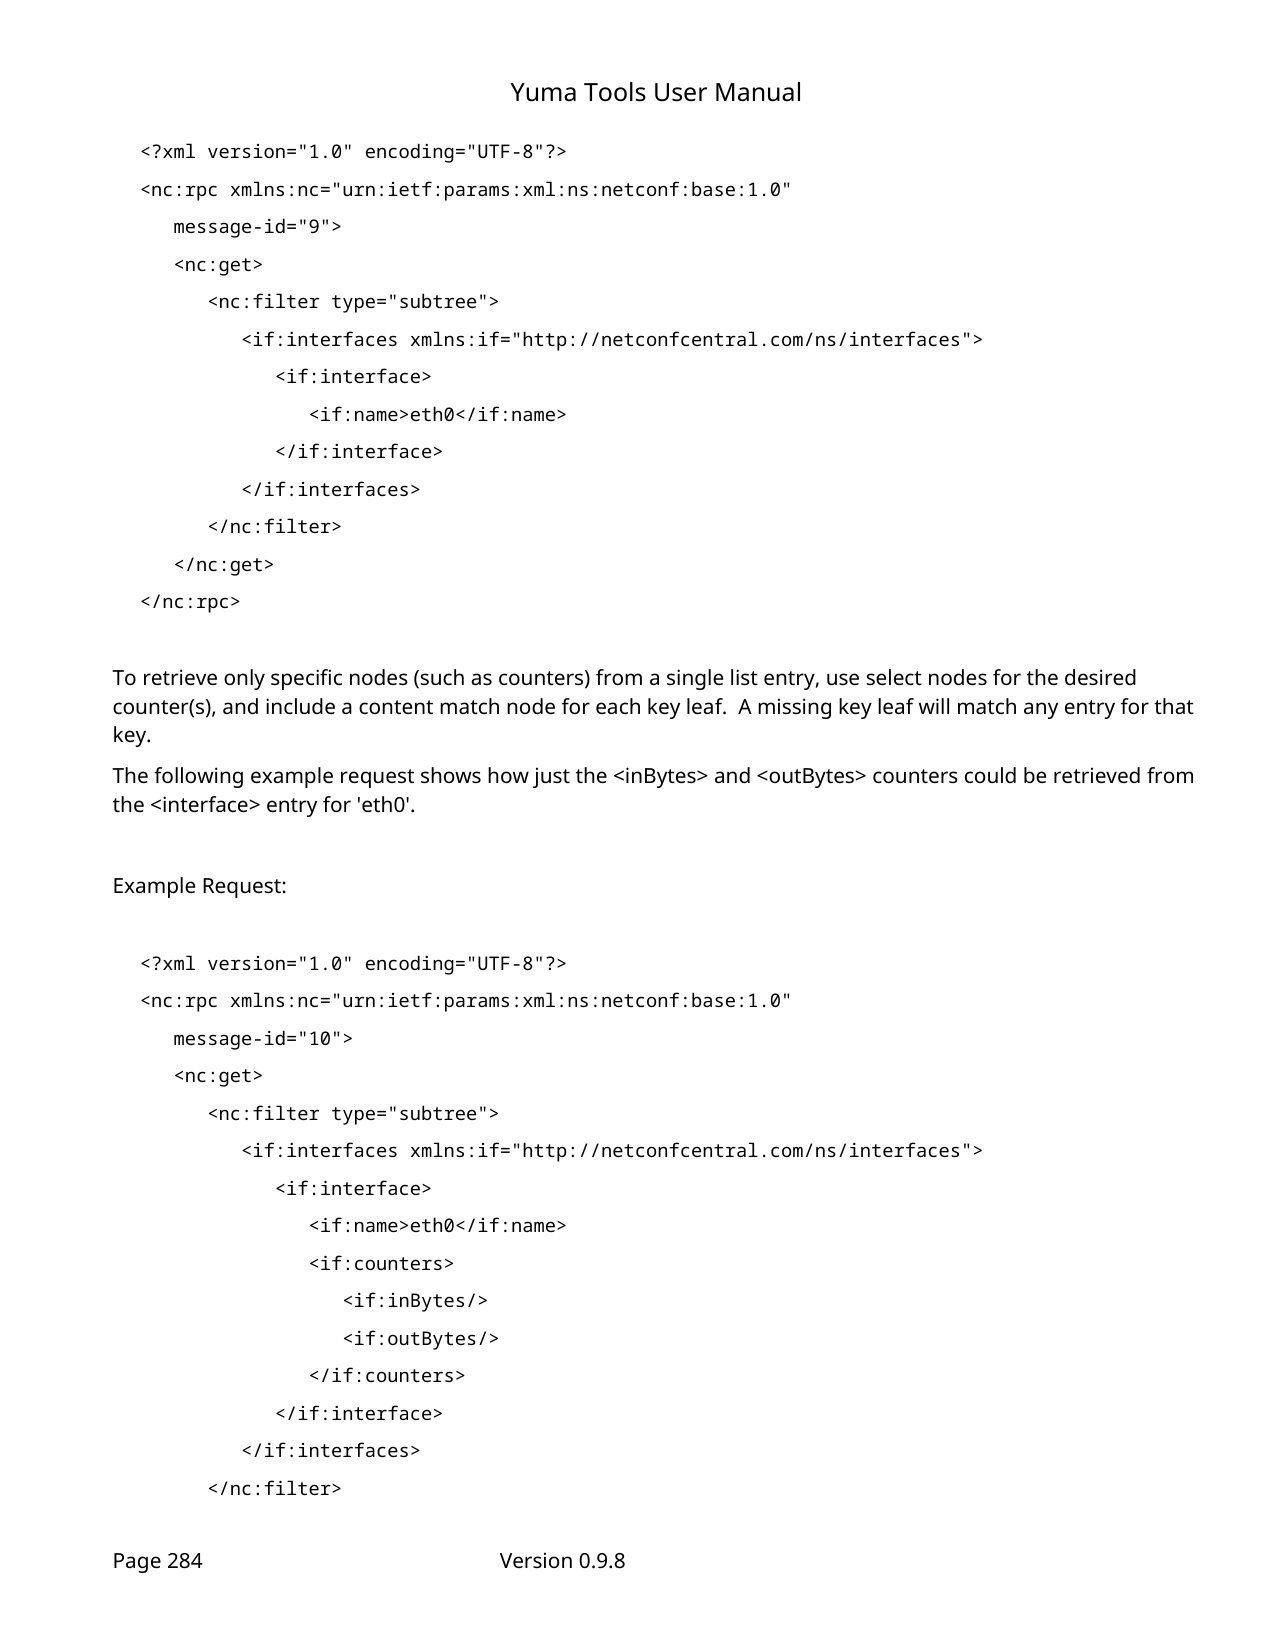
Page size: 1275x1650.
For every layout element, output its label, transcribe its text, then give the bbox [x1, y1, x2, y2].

text </if:interfaces> [139, 476, 1200, 502]
text <if:interfaces xmlns:if="http://netconfcentral.com/ns/interfaces"> [139, 1138, 1200, 1163]
text <?xml version="1.0" encoding="UTF-8"?> [139, 950, 1200, 976]
text <nc:get> [139, 1063, 1200, 1088]
text message-id="9"> [139, 213, 1200, 239]
text </if:interface> [139, 438, 1200, 464]
text </nc:filter> [139, 513, 1200, 539]
text <if:inBytes/> [139, 1288, 1200, 1313]
text <nc:filter type="subtree"> [139, 288, 1200, 314]
text </if:interfaces> [139, 1438, 1200, 1463]
text <if:counters> [139, 1250, 1200, 1276]
text <nc:filter type="subtree"> [139, 1100, 1200, 1126]
text <nc:rpc xmlns:nc="urn:ietf:params:xml:ns:netconf:base:1.0" [139, 988, 1200, 1013]
text </nc:get> [139, 551, 1200, 577]
text <if:outBytes/> [139, 1325, 1200, 1351]
text To retrieve only specific nodes (such as counters) from a single list entry, use select nodes for the desired counter(s), and include a content match node for each key leaf. A missing key leaf will match any entry for that key. [112, 663, 1200, 749]
text </nc:rpc> [139, 588, 1200, 614]
text Example Request: [112, 872, 1200, 900]
text The following example request shows how just the <inBytes> and <outBytes> counters could be retrieved from the <interface> entry for 'eth0'. [112, 761, 1200, 818]
text <if:name>eth0</if:name> [139, 401, 1200, 427]
text </if:interface> [139, 1400, 1200, 1426]
text message-id="10"> [139, 1025, 1200, 1051]
text <?xml version="1.0" encoding="UTF-8"?> [139, 138, 1200, 164]
text <if:interface> [139, 1175, 1200, 1201]
text </nc:filter> [139, 1475, 1200, 1501]
text <nc:get> [139, 251, 1200, 277]
text <nc:rpc xmlns:nc="urn:ietf:params:xml:ns:netconf:base:1.0" [139, 176, 1200, 202]
text <if:interfaces xmlns:if="http://netconfcentral.com/ns/interfaces"> [139, 326, 1200, 352]
text <if:interface> [139, 363, 1200, 389]
text </if:counters> [139, 1363, 1200, 1388]
text <if:name>eth0</if:name> [139, 1213, 1200, 1238]
